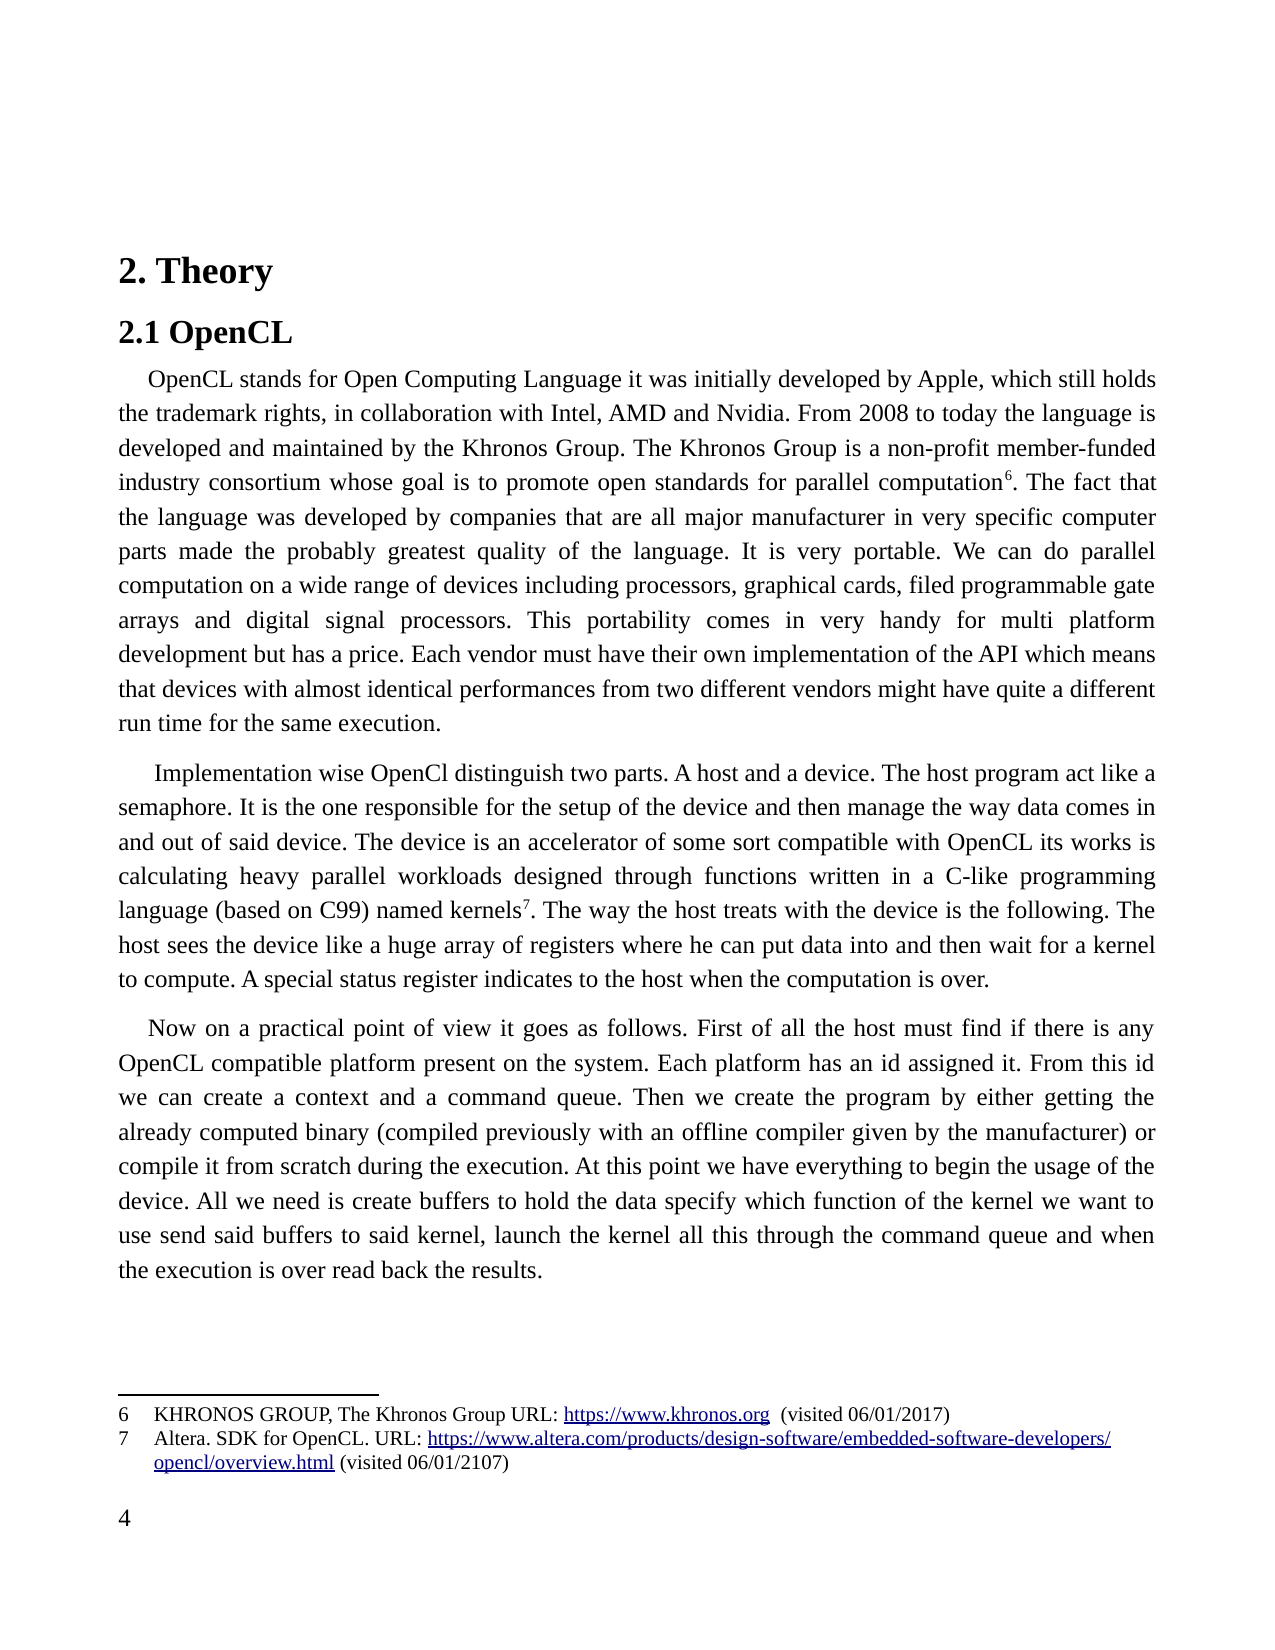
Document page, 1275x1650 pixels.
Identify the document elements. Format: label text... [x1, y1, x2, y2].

text Implementation wise OpenCl distinguish two parts. A host and a device. The host program act like a semaphore. It is the one responsible for the setup of the device and then manage the way data comes in and out of said device. The device is an accelerator of some sort compatible with OpenCL its works is calculating heavy parallel workloads designed through functions written in a C-like programming language (based on C99) named kernels. The way the host treats with the device is the following. The host sees the device like a huge array of registers where he can put data into and then wait for a kernel to compute. A special status register indicates to the host when the computation is over. [118, 758, 1157, 993]
subtitle 2.1 OpenCL [118, 313, 1157, 351]
text KHRONOS GROUP, The Khronos Group URL: https://www.khronos.org (visited 06/01/2017) [118, 1401, 1157, 1426]
text OpenCL stands for Open Computing Language it was initially developed by Apple, which still holds the trademark rights, in collaboration with Intel, AMD and Nvidia. From 2008 to today the language is developed and maintained by the Khronos Group. The Khronos Group is a non-profit member-funded industry consortium whose goal is to promote open standards for parallel computation. The fact that the language was developed by companies that are all major manufacturer in very specific computer parts made the probably greatest quality of the language. It is very portable. We can do parallel computation on a wide range of devices including processors, graphical cards, filed programmable gate arrays and digital signal processors. This portability comes in very handy for multi platform development but has a price. Each vendor must have their own implementation of the API which means that devices with almost identical performances from two different vendors might have quite a different run time for the same execution. [118, 364, 1157, 737]
text Altera. SDK for OpenCL. URL: https://www.altera.com/products/design-software/embedded-software-developers/opencl/overview.html (visited 06/01/2107) [118, 1426, 1157, 1474]
text Now on a practical point of view it goes as follows. First of all the host must find if there is any OpenCL compatible platform present on the system. Each platform has an id assigned it. From this id we can create a context and a command queue. Then we create the program by either getting the already computed binary (compiled previously with an offline compiler given by the manufacturer) or compile it from scratch during the execution. At this point we have everything to begin the usage of the device. All we need is create buffers to hold the data specify which function of the kernel we want to use send said buffers to said kernel, launch the kernel all this through the command queue and when the execution is over read back the results. [118, 1013, 1157, 1284]
subtitle 2. Theory [118, 248, 1157, 292]
